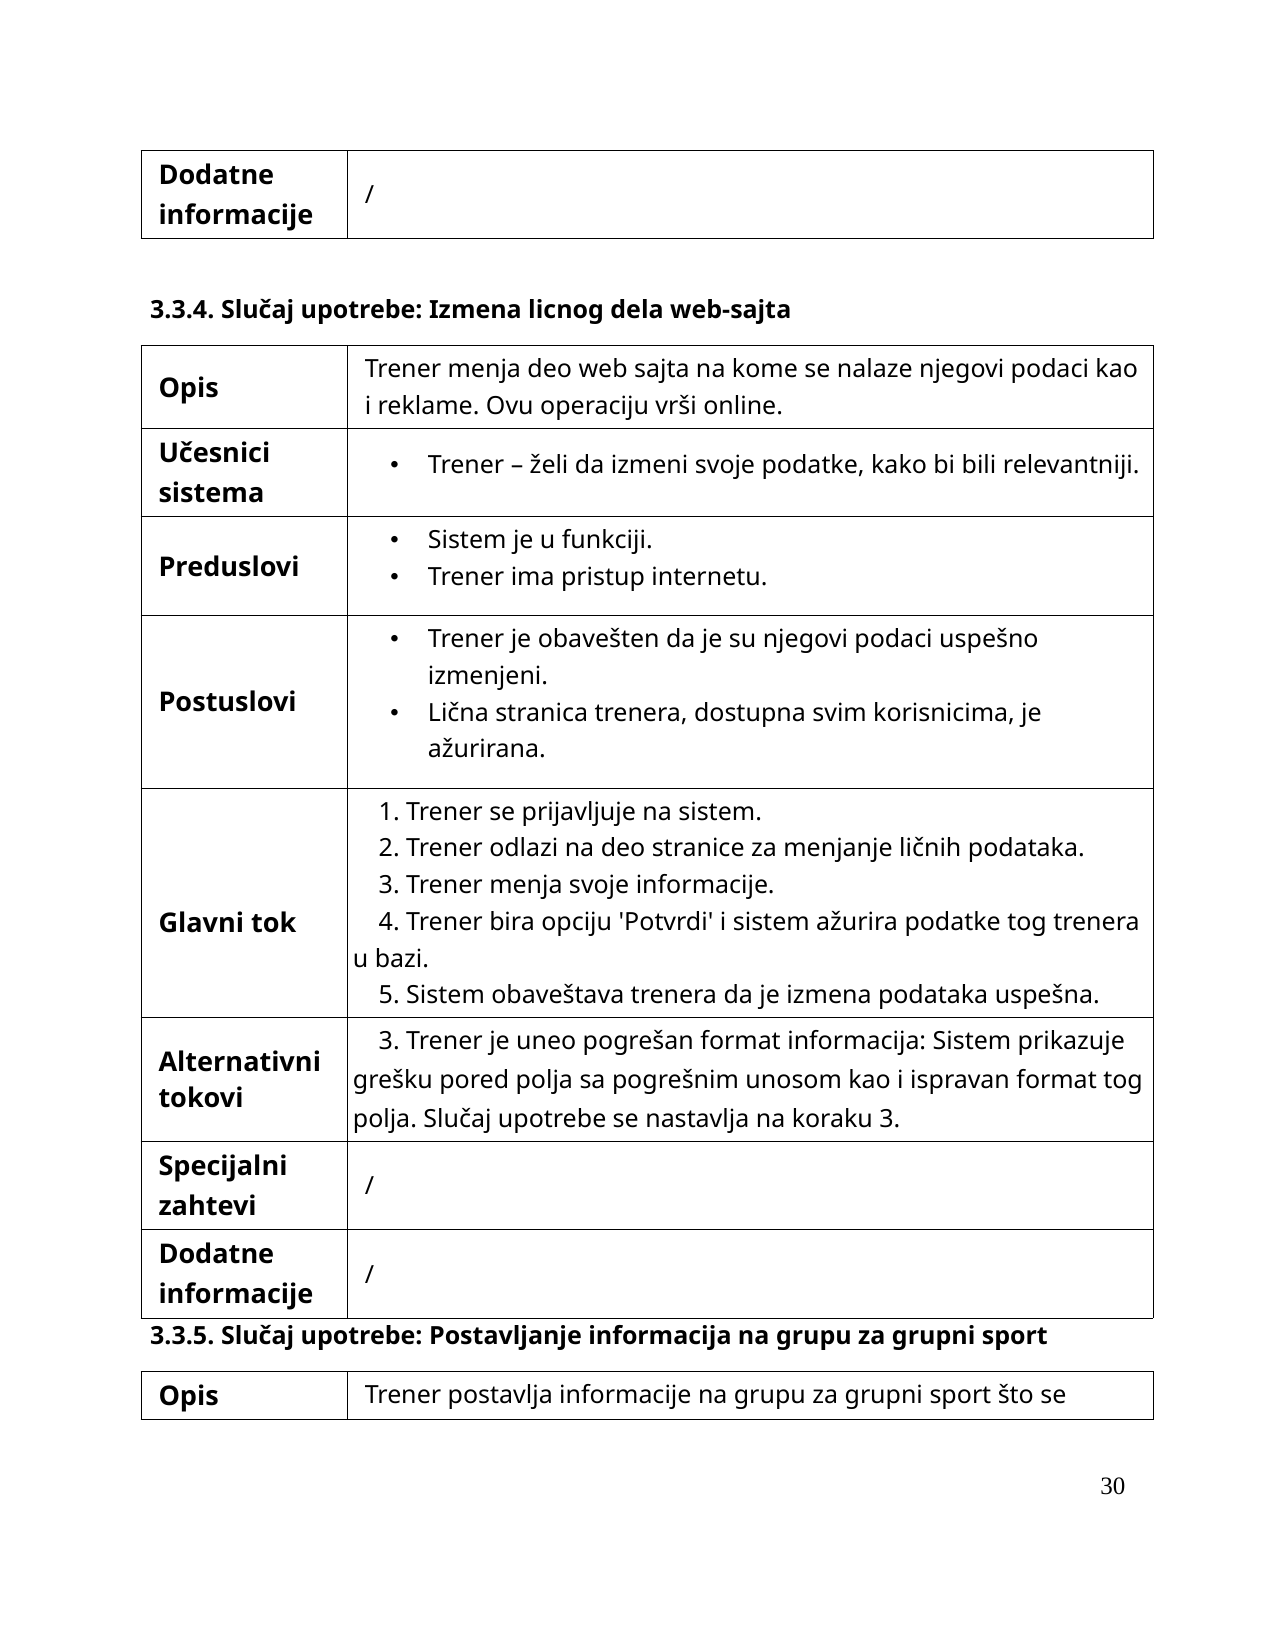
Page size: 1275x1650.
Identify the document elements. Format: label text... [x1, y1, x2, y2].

table_cell Dodatne informacije [142, 151, 347, 238]
table_header Trener postavlja informacije na grupu za grupni sport što se [348, 1372, 1153, 1419]
table_header Opis [142, 1372, 347, 1419]
table_cell / [348, 151, 1153, 238]
table_cell / [348, 1230, 1153, 1317]
table_cell Dodatne informacije [142, 1230, 347, 1317]
table_cell / [348, 1142, 1153, 1229]
table_cell Sistem je u funkciji. Trener ima pristup internetu. [348, 517, 1153, 615]
table_cell Preduslovi [142, 517, 347, 615]
table_cell Trener – želi da izmeni svoje podatke, kako bi bili relevantniji. [348, 429, 1153, 516]
table_header Trener menja deo web sajta na kome se nalaze njegovi podaci kao i reklame. Ovu operaciju vrši online. [348, 346, 1153, 428]
table_cell 1. Trener se prijavljuje na sistem. 2. Trener odlazi na deo stranice za menjanje ličnih podataka. 3. Trener menja svoje informacije. 4. Trener bira opciju 'Potvrdi' i sistem ažurira podatke tog trenera u bazi. 5. Sistem obaveštava trenera da je izmena podataka uspešna. [348, 789, 1153, 1017]
table_cell Glavni tok [142, 789, 347, 1017]
text 3.3.4. Slučaj upotrebe: Izmena licnog dela web-sajta [150, 292, 1125, 326]
table_header Opis [142, 346, 347, 428]
table_cell Postuslovi [142, 616, 347, 787]
table_cell Učesnici sistema [142, 429, 347, 516]
table_cell Specijalni zahtevi [142, 1142, 347, 1229]
table_cell Alternativni tokovi [142, 1018, 347, 1141]
text 3.3.5. Slučaj upotrebe: Postavljanje informacija na grupu za grupni sport [150, 1319, 1125, 1352]
table_cell 3. Trener je uneo pogrešan format informacija: Sistem prikazuje grešku pored polja sa pogrešnim unosom kao i ispravan format tog polja. Slučaj upotrebe se nastavlja na koraku 3. [348, 1018, 1153, 1141]
table_cell Trener je obavešten da je su njegovi podaci uspešno izmenjeni. Lična stranica trenera, dostupna svim korisnicima, je ažurirana. [348, 616, 1153, 787]
